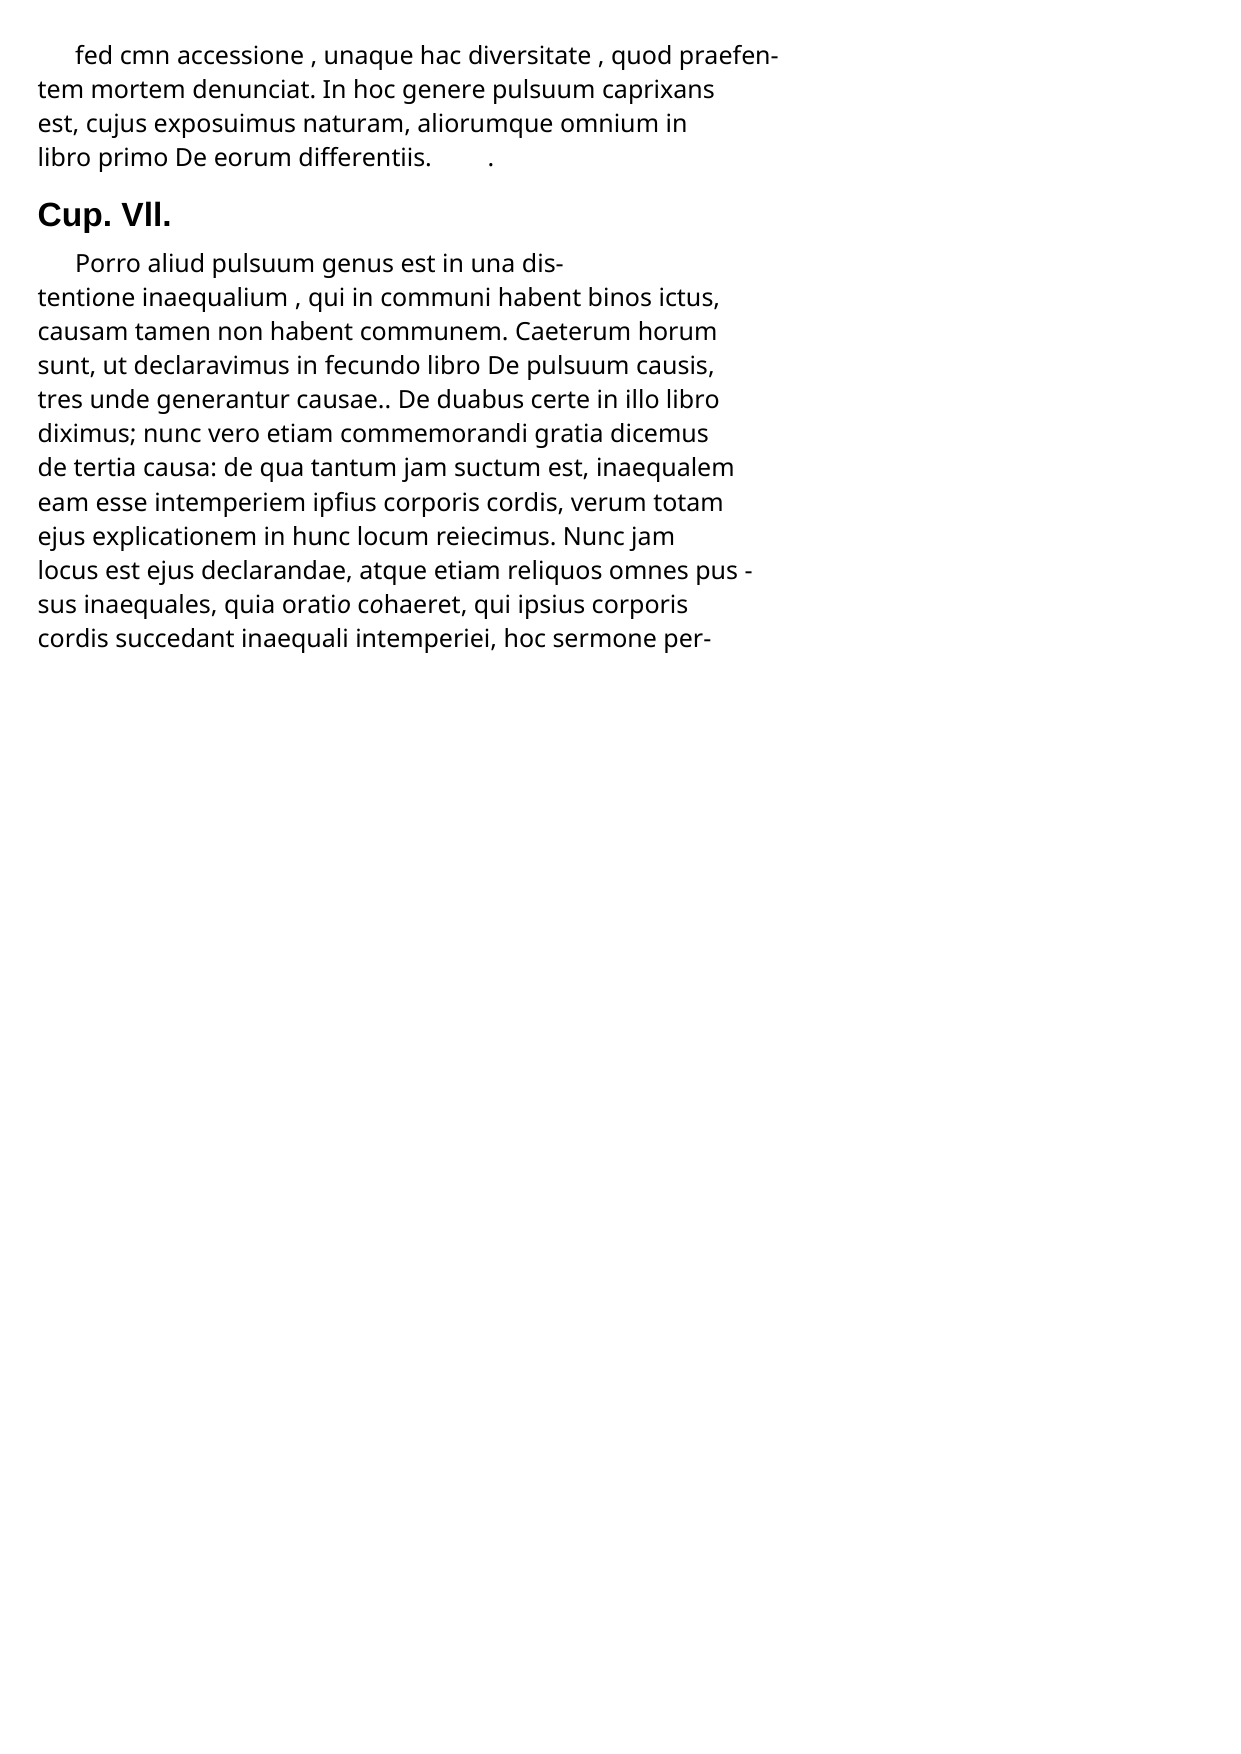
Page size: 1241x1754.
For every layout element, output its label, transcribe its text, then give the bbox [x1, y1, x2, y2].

subtitle Cup. Vll. [37, 194, 1203, 233]
text Porro aliud pulsuum genus est in una dis- tentione inaequalium , qui in communi habent binos ictus, causam tamen non habent communem. Caeterum horum sunt, ut declaravimus in fecundo libro De pulsuum causis, tres unde generantur causae.. De duabus certe in illo libro diximus; nunc vero etiam commemorandi gratia dicemus de tertia causa: de qua tantum jam suctum est, inaequalem eam esse intemperiem ipfius corporis cordis, verum totam ejus explicationem in hunc locum reiecimus. Nunc jam locus est ejus declarandae, atque etiam reliquos omnes pus - sus inaequales, quia oratio cohaeret, qui ipsius corporis cordis succedant inaequali intemperiei, hoc sermone per- [37, 246, 1203, 654]
text fed cmn accessione , unaque hac diversitate , quod praefen- tem mortem denunciat. In hoc genere pulsuum caprixans est, cujus exposuimus naturam, aliorumque omnium in libro primo De eorum differentiis. . [37, 37, 1203, 174]
